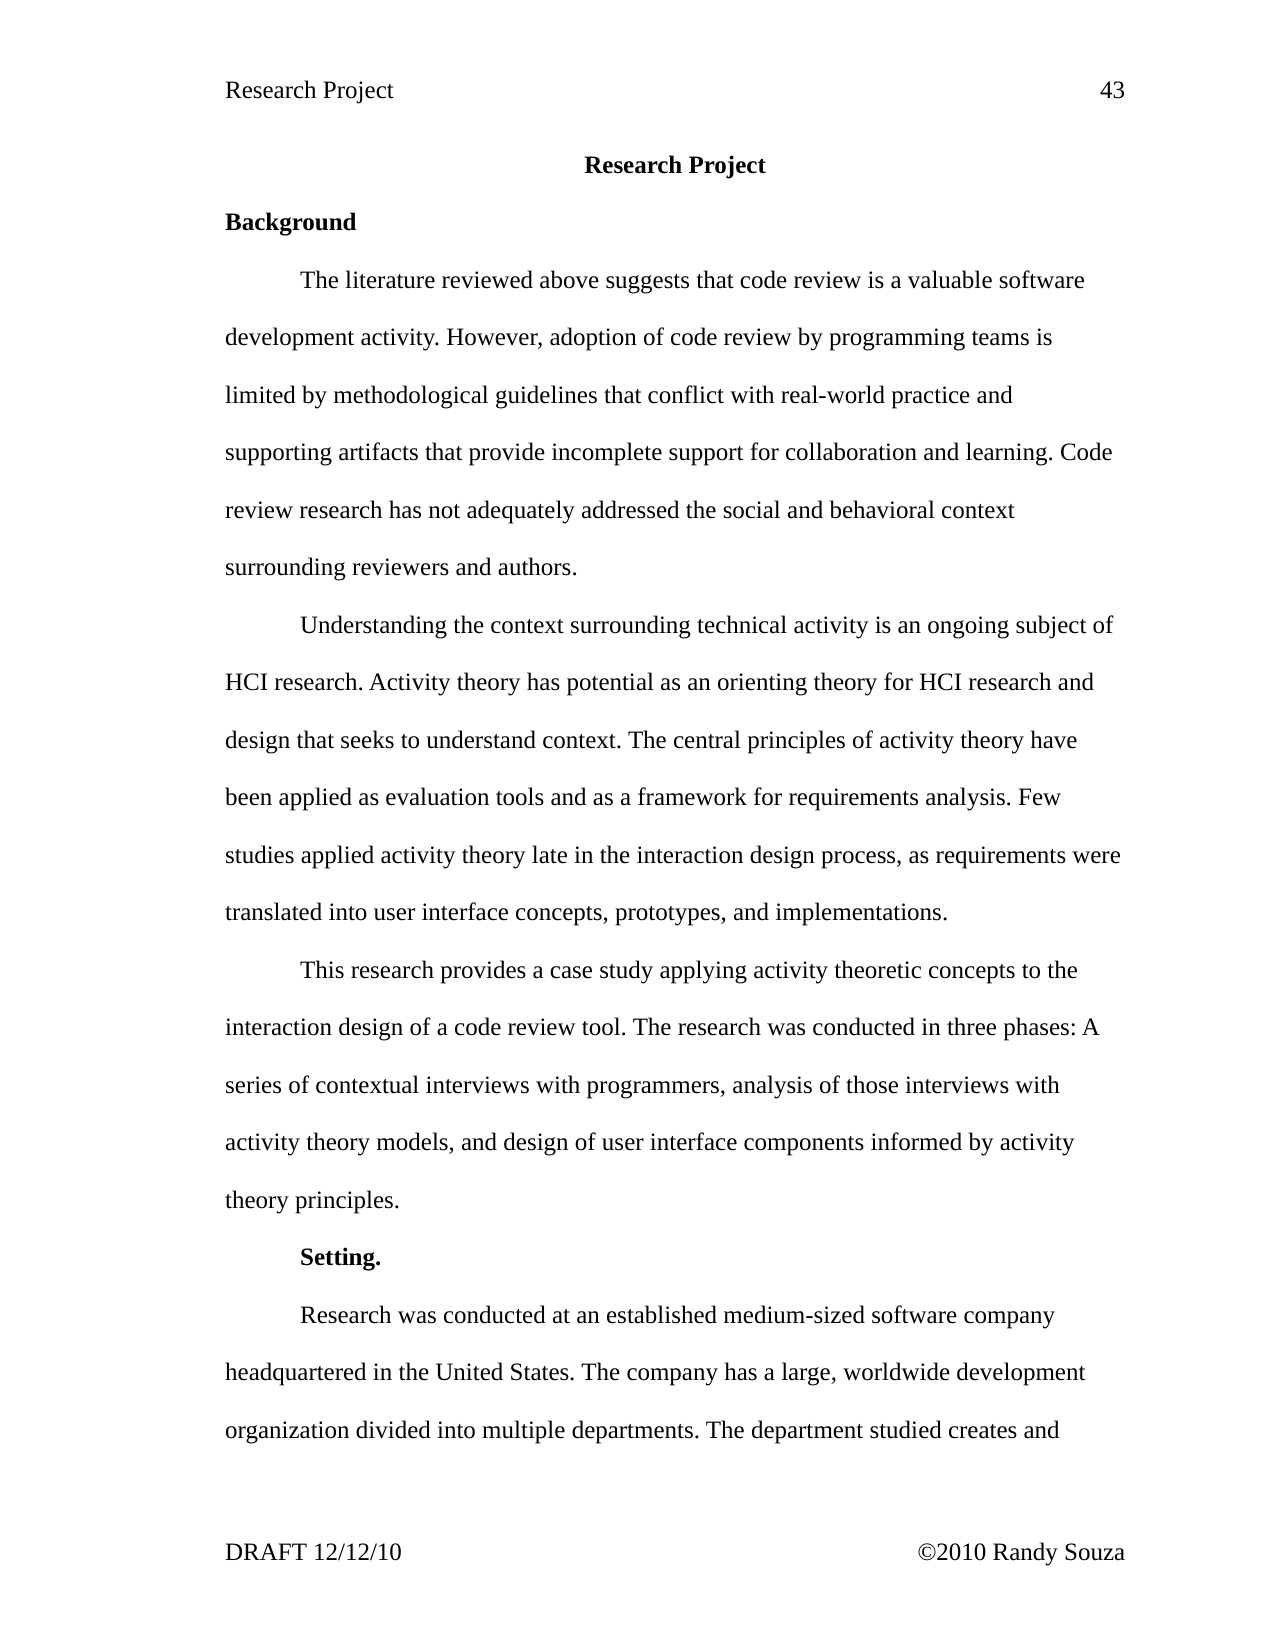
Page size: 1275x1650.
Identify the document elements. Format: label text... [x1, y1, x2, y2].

text Research was conducted at an established medium-sized software company headquartered in the United States. The company has a large, worldwide development organization divided into multiple departments. The department studied creates and [225, 1300, 1125, 1444]
subtitle Background [225, 207, 1125, 236]
subtitle Research Project [225, 150, 1125, 179]
subtitle Setting. [300, 1242, 1125, 1271]
text This research provides a case study applying activity theoretic concepts to the interaction design of a code review tool. The research was conducted in three phases: A series of contextual interviews with programmers, analysis of those interviews with activity theory models, and design of user interface components informed by activity theory principles. [225, 955, 1125, 1214]
text The literature reviewed above suggests that code review is a valuable software development activity. However, adoption of code review by programming teams is limited by methodological guidelines that conflict with real-world practice and supporting artifacts that provide incomplete support for collaboration and learning. Code review research has not adequately addressed the social and behavioral context surrounding reviewers and authors. [225, 265, 1125, 581]
text Understanding the context surrounding technical activity is an ongoing subject of HCI research. Activity theory has potential as an orienting theory for HCI research and design that seeks to understand context. The central principles of activity theory have been applied as evaluation tools and as a framework for requirements analysis. Few studies applied activity theory late in the interaction design process, as requirements were translated into user interface concepts, prototypes, and implementations. [225, 610, 1125, 926]
